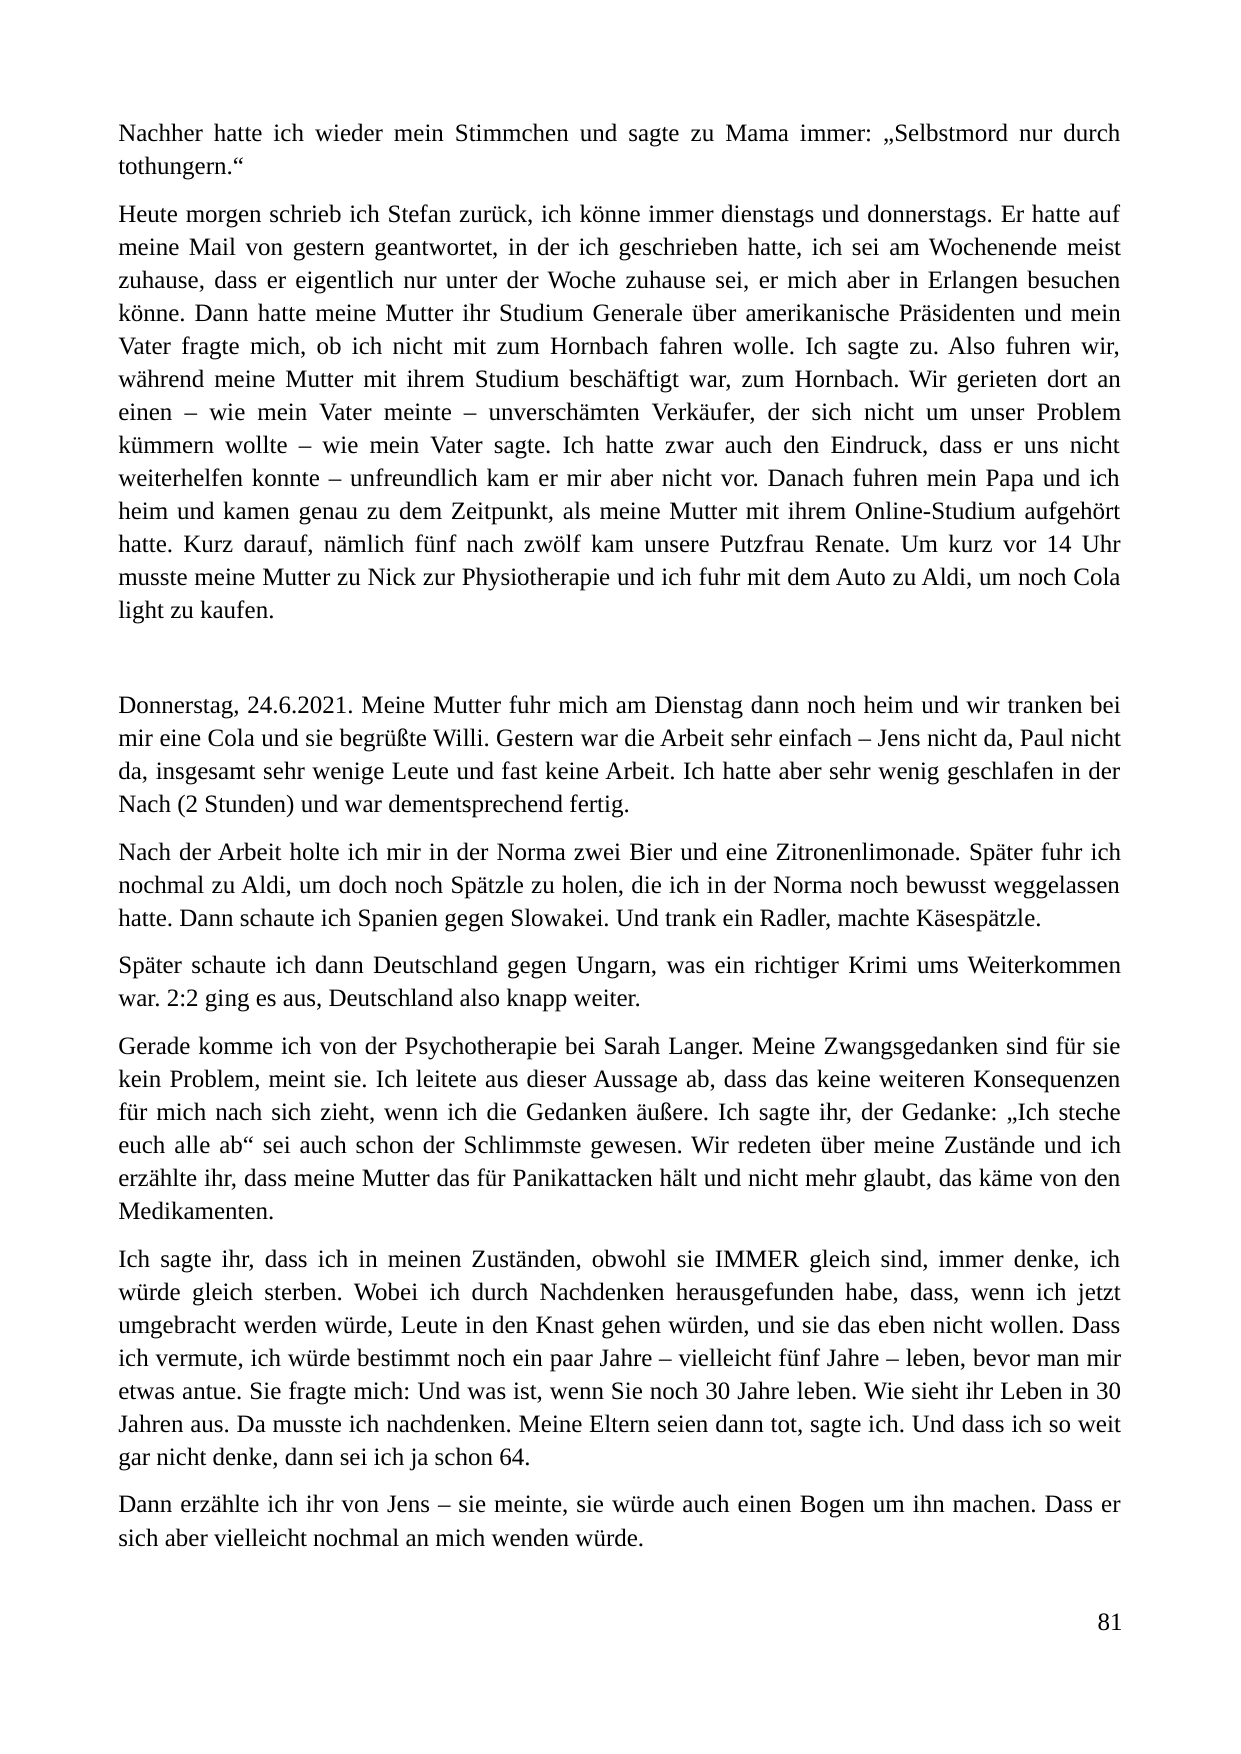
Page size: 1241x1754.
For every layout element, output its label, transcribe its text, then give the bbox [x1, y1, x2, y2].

text Nachher hatte ich wieder mein Stimmchen und sagte zu Mama immer: „Selbstmord nur durch tothungern.“ [118, 118, 1122, 180]
text Nach der Arbeit holte ich mir in der Norma zwei Bier und eine Zitronenlimonade. Später fuhr ich nochmal zu Aldi, um doch noch Spätzle zu holen, die ich in der Norma noch bewusst weggelassen hatte. Dann schaute ich Spanien gegen Slowakei. Und trank ein Radler, machte Käsespätzle. [118, 837, 1122, 932]
text Ich sagte ihr, dass ich in meinen Zuständen, obwohl sie IMMER gleich sind, immer denke, ich würde gleich sterben. Wobei ich durch Nachdenken herausgefunden habe, dass, wenn ich jetzt umgebracht werden würde, Leute in den Knast gehen würden, und sie das eben nicht wollen. Dass ich vermute, ich würde bestimmt noch ein paar Jahre – vielleicht fünf Jahre – leben, bevor man mir etwas antue. Sie fragte mich: Und was ist, wenn Sie noch 30 Jahre leben. Wie sieht ihr Leben in 30 Jahren aus. Da musste ich nachdenken. Meine Eltern seien dann tot, sagte ich. Und dass ich so weit gar nicht denke, dann sei ich ja schon 64. [118, 1244, 1122, 1471]
text Gerade komme ich von der Psychotherapie bei Sarah Langer. Meine Zwangsgedanken sind für sie kein Problem, meint sie. Ich leitete aus dieser Aussage ab, dass das keine weiteren Konsequenzen für mich nach sich zieht, wenn ich die Gedanken äußere. Ich sagte ihr, der Gedanke: „Ich steche euch alle ab“ sei auch schon der Schlimmste gewesen. Wir redeten über meine Zustände und ich erzählte ihr, dass meine Mutter das für Panikattacken hält und nicht mehr glaubt, das käme von den Medikamenten. [118, 1031, 1122, 1225]
text Donnerstag, 24.6.2021. Meine Mutter fuhr mich am Dienstag dann noch heim und wir tranken bei mir eine Cola und sie begrüßte Willi. Gestern war die Arbeit sehr einfach – Jens nicht da, Paul nicht da, insgesamt sehr wenige Leute und fast keine Arbeit. Ich hatte aber sehr wenig geschlafen in der Nach (2 Stunden) und war dementsprechend fertig. [118, 690, 1122, 818]
text Später schaute ich dann Deutschland gegen Ungarn, was ein richtiger Krimi ums Weiterkommen war. 2:2 ging es aus, Deutschland also knapp weiter. [118, 951, 1122, 1012]
text Heute morgen schrieb ich Stefan zurück, ich könne immer dienstags und donnerstags. Er hatte auf meine Mail von gestern geantwortet, in der ich geschrieben hatte, ich sei am Wochenende meist zuhause, dass er eigentlich nur unter der Woche zuhause sei, er mich aber in Erlangen besuchen könne. Dann hatte meine Mutter ihr Studium Generale über amerikanische Präsidenten und mein Vater fragte mich, ob ich nicht mit zum Hornbach fahren wolle. Ich sagte zu. Also fuhren wir, während meine Mutter mit ihrem Studium beschäftigt war, zum Hornbach. Wir gerieten dort an einen – wie mein Vater meinte – unverschämten Verkäufer, der sich nicht um unser Problem kümmern wollte – wie mein Vater sagte. Ich hatte zwar auch den Eindruck, dass er uns nicht weiterhelfen konnte – unfreundlich kam er mir aber nicht vor. Danach fuhren mein Papa und ich heim und kamen genau zu dem Zeitpunkt, als meine Mutter mit ihrem Online-Studium aufgehört hatte. Kurz darauf, nämlich fünf nach zwölf kam unsere Putzfrau Renate. Um kurz vor 14 Uhr musste meine Mutter zu Nick zur Physiotherapie und ich fuhr mit dem Auto zu Aldi, um noch Cola light zu kaufen. [118, 199, 1122, 624]
text Dann erzählte ich ihr von Jens – sie meinte, sie würde auch einen Bogen um ihn machen. Dass er sich aber vielleicht nochmal an mich wenden würde. [118, 1489, 1122, 1551]
